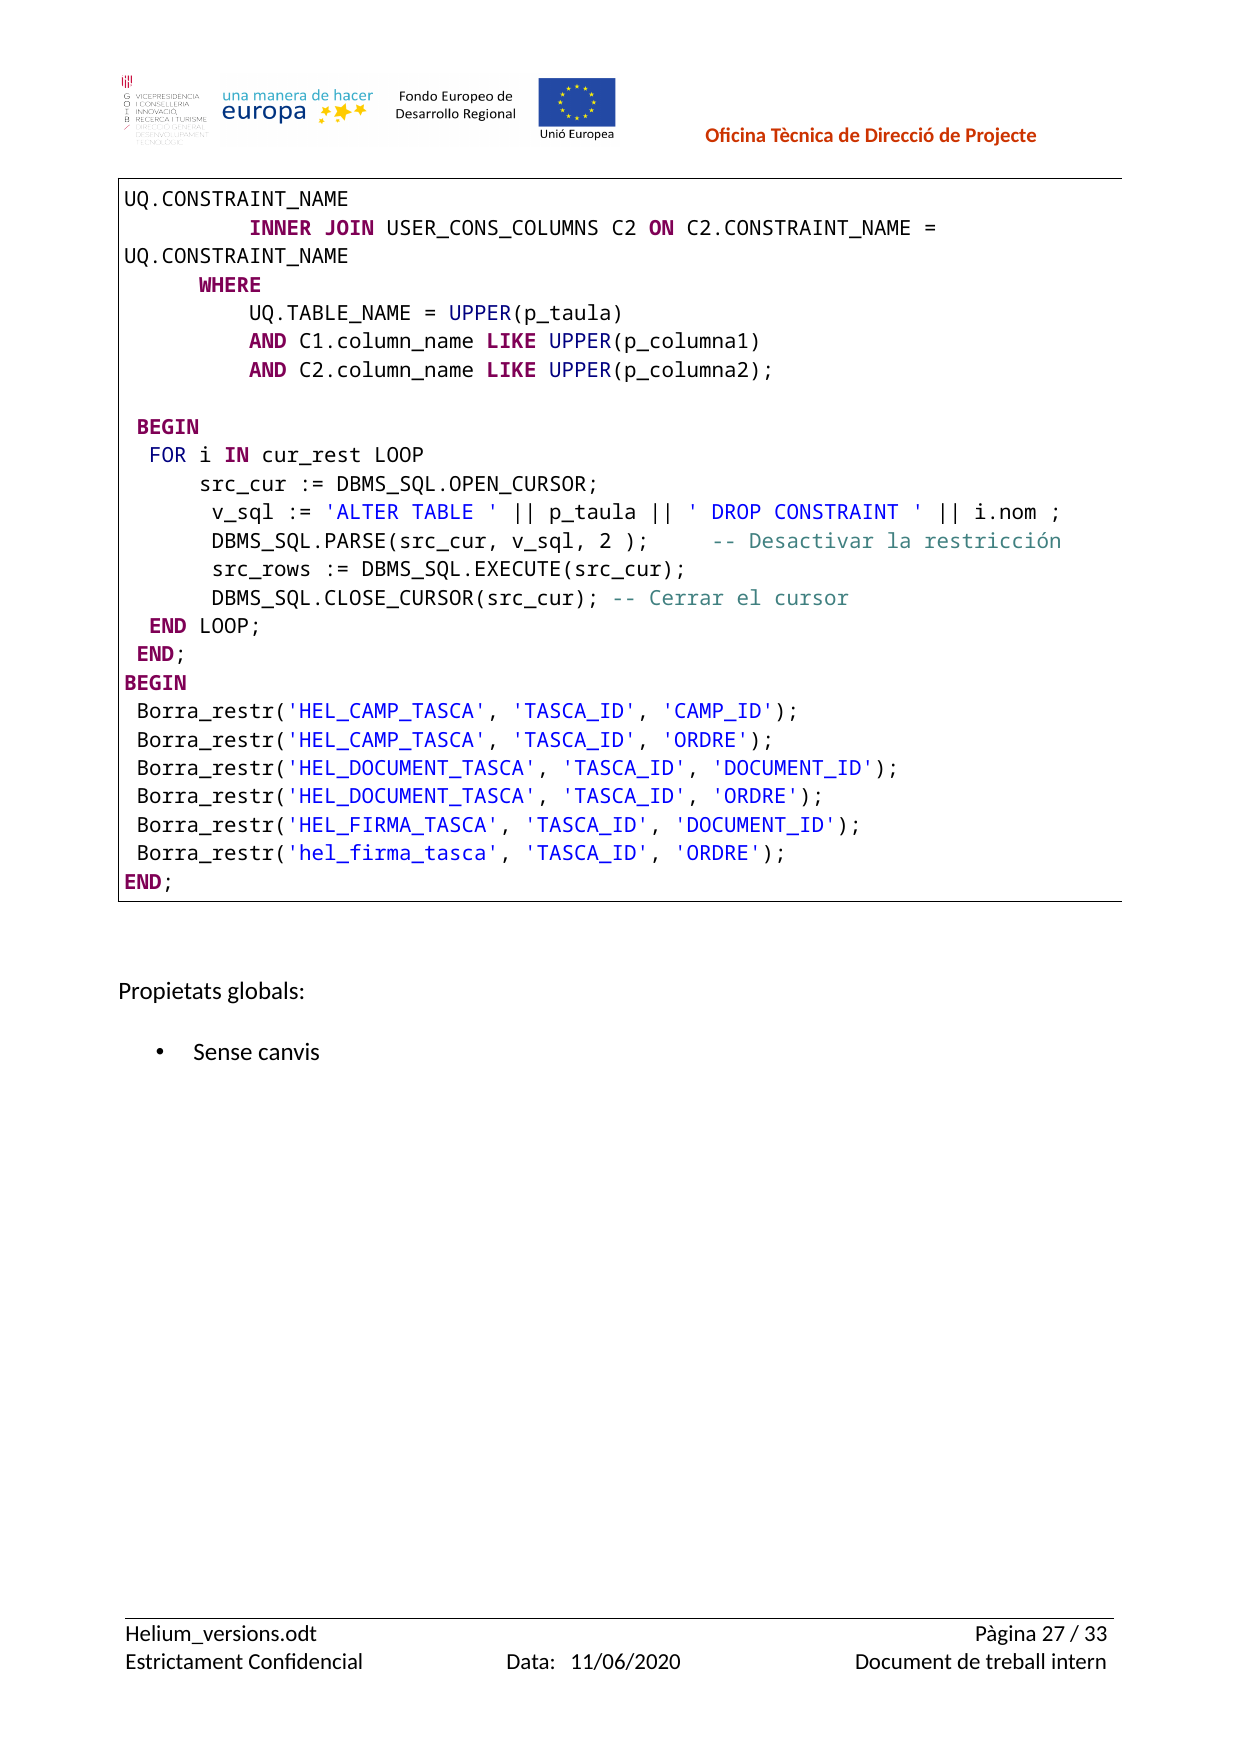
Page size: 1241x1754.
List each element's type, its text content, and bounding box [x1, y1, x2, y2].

list Sense canvis [156, 1036, 1122, 1067]
picture [118, 73, 213, 147]
text Propietats globals: [118, 975, 1122, 1006]
table_header UQ.CONSTRAINT_NAME INNER JOIN USER_CONS_COLUMNS C2 ON C2.CONSTRAINT_NAME = UQ.CONSTRAINT_NAME WHERE UQ.TABLE_NAME = UPPER(p_taula) AND C1.column_name LIKE UPPER(p_columna1) AND C2.column_name LIKE UPPER(p_columna2); BEGIN FOR i IN cur_rest LOOP src_cur := DBMS_SQL.OPEN_CURSOR; v_sql := 'ALTER TABLE ' || p_taula || ' DROP CONSTRAINT ' || i.nom ; DBMS_SQL.PARSE(src_cur, v_sql, 2 ); -- Desactivar la restricción src_rows := DBMS_SQL.EXECUTE(src_cur); DBMS_SQL.CLOSE_CURSOR(src_cur); -- Cerrar el cursor END LOOP; END; BEGIN Borra_restr('HEL_CAMP_TASCA', 'TASCA_ID', 'CAMP_ID'); Borra_restr('HEL_CAMP_TASCA', 'TASCA_ID', 'ORDRE'); Borra_restr('HEL_DOCUMENT_TASCA', 'TASCA_ID', 'DOCUMENT_ID'); Borra_restr('HEL_DOCUMENT_TASCA', 'TASCA_ID', 'ORDRE'); Borra_restr('HEL_FIRMA_TASCA', 'TASCA_ID', 'DOCUMENT_ID'); Borra_restr('hel_firma_tasca', 'TASCA_ID', 'ORDRE'); END; [119, 179, 1122, 901]
picture [219, 73, 621, 147]
